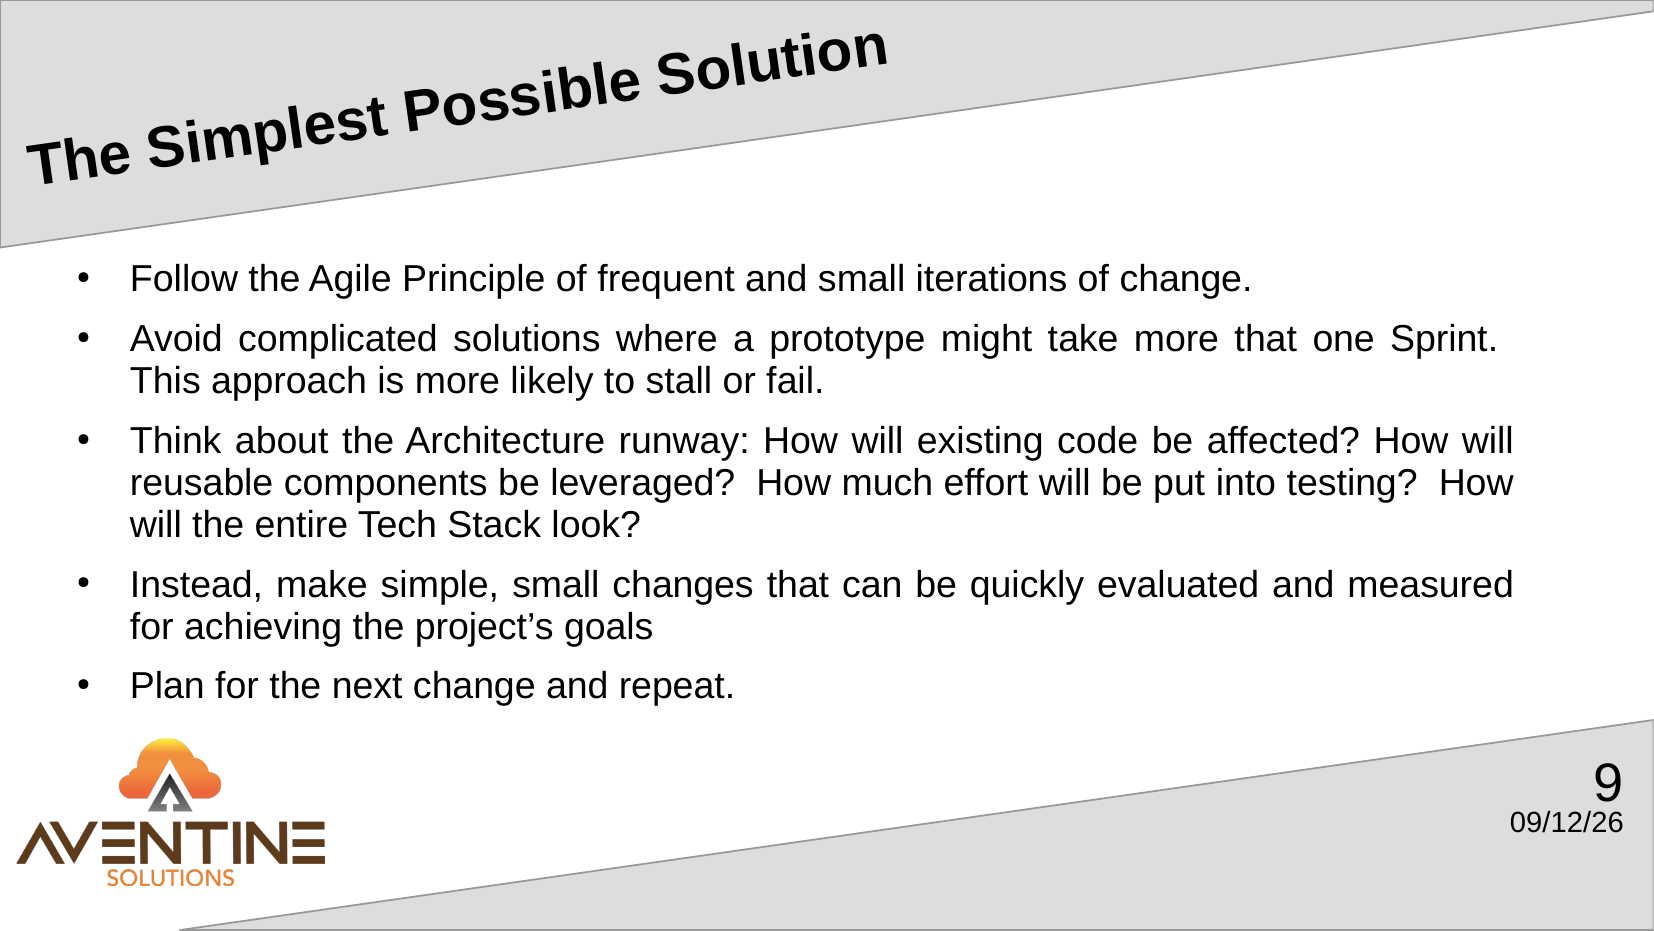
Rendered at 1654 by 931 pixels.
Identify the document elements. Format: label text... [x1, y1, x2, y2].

picture [15, 738, 325, 886]
title The Simplest Possible Solution [21, 0, 1506, 276]
list Follow the Agile Principle of frequent and small iterations of change. Avoid complicated solutions where a prototype might take more that one Sprint. This approach is more likely to stall or fail. Think about the Architecture runway: How will existing code be affected? How will reusable components be leveraged? How much effort will be put into testing? How will the entire Tech Stack look? Instead, make simple, small changes that can be quickly evaluated and measured for achieving the project’s goals Plan for the next change and repeat. [59, 257, 1515, 798]
